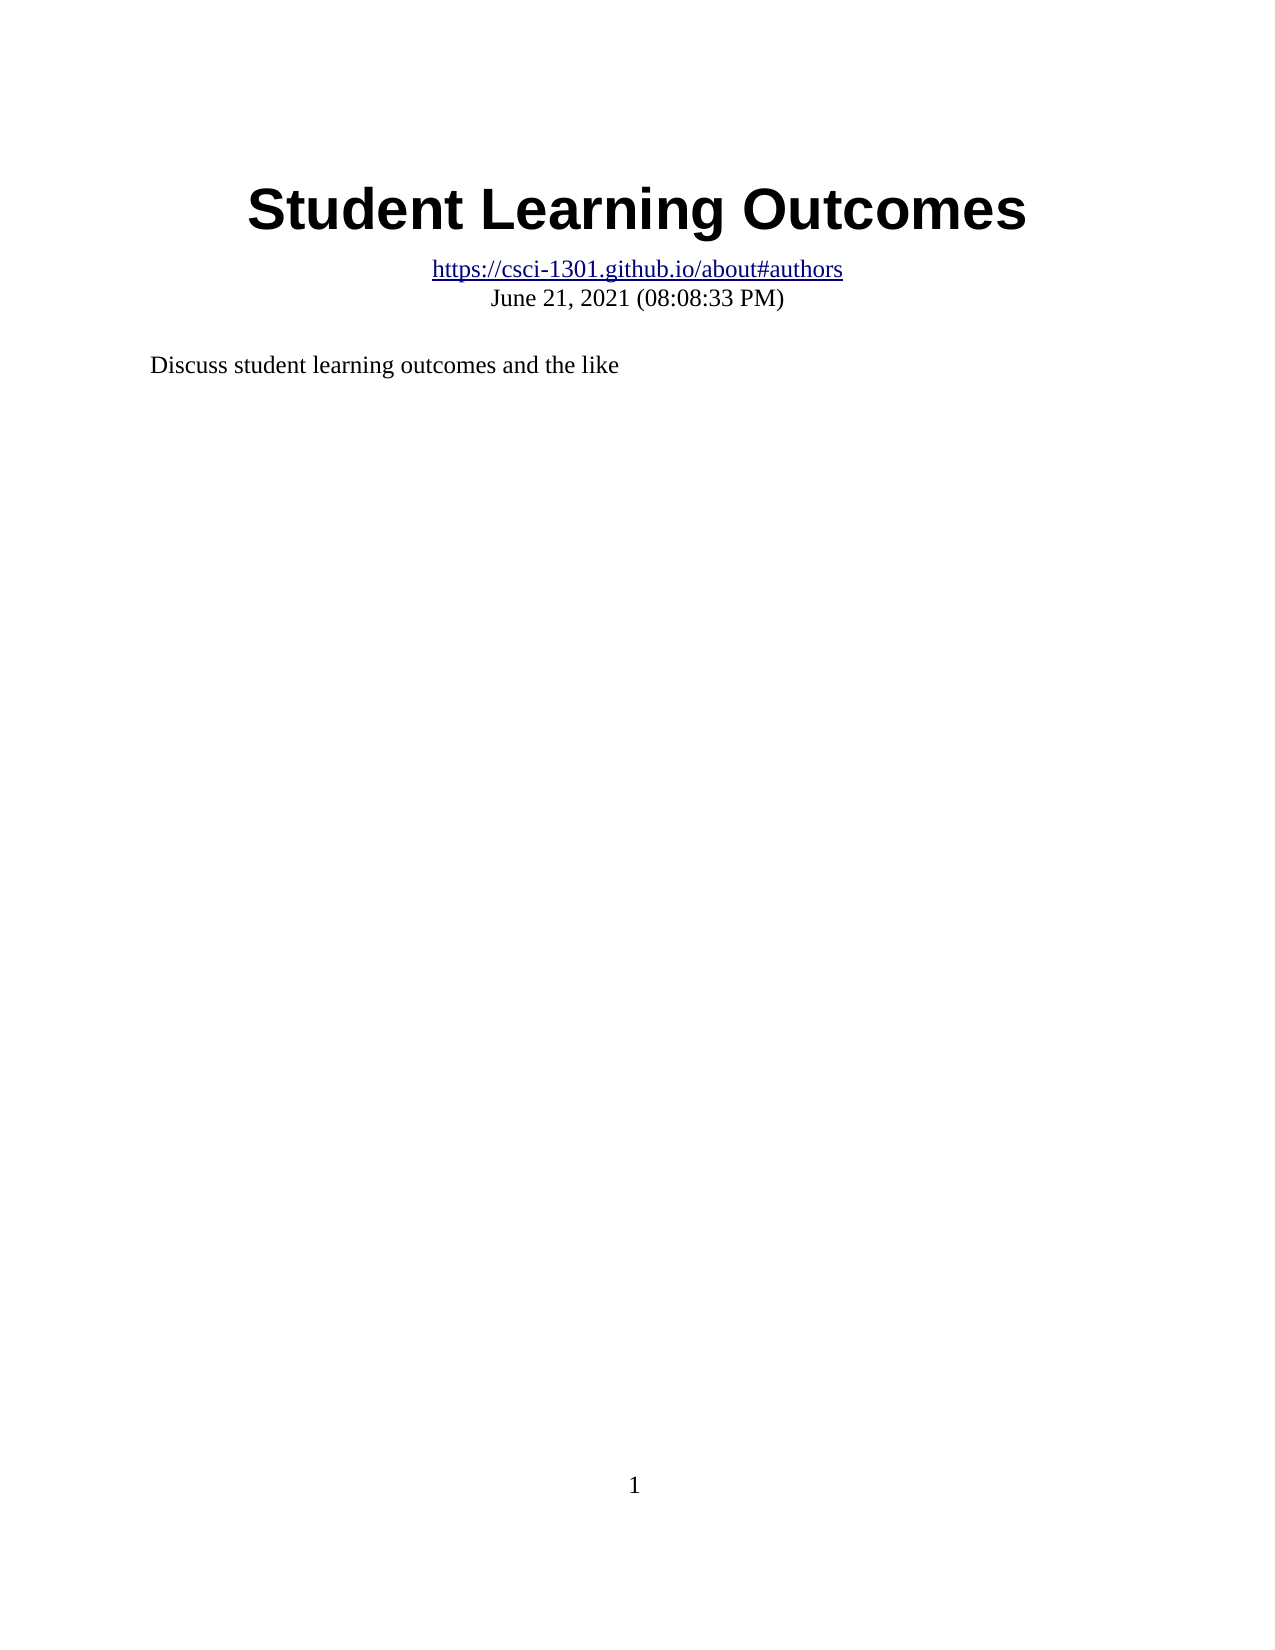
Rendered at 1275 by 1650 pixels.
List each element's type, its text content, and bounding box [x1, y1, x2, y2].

text June 21, 2021 (08:08:33 PM) [150, 283, 1125, 312]
text Discuss student learning outcomes and the like [150, 350, 1125, 378]
title Student Learning Outcomes [150, 175, 1125, 242]
text https://csci-1301.github.io/about#authors [150, 254, 1125, 283]
